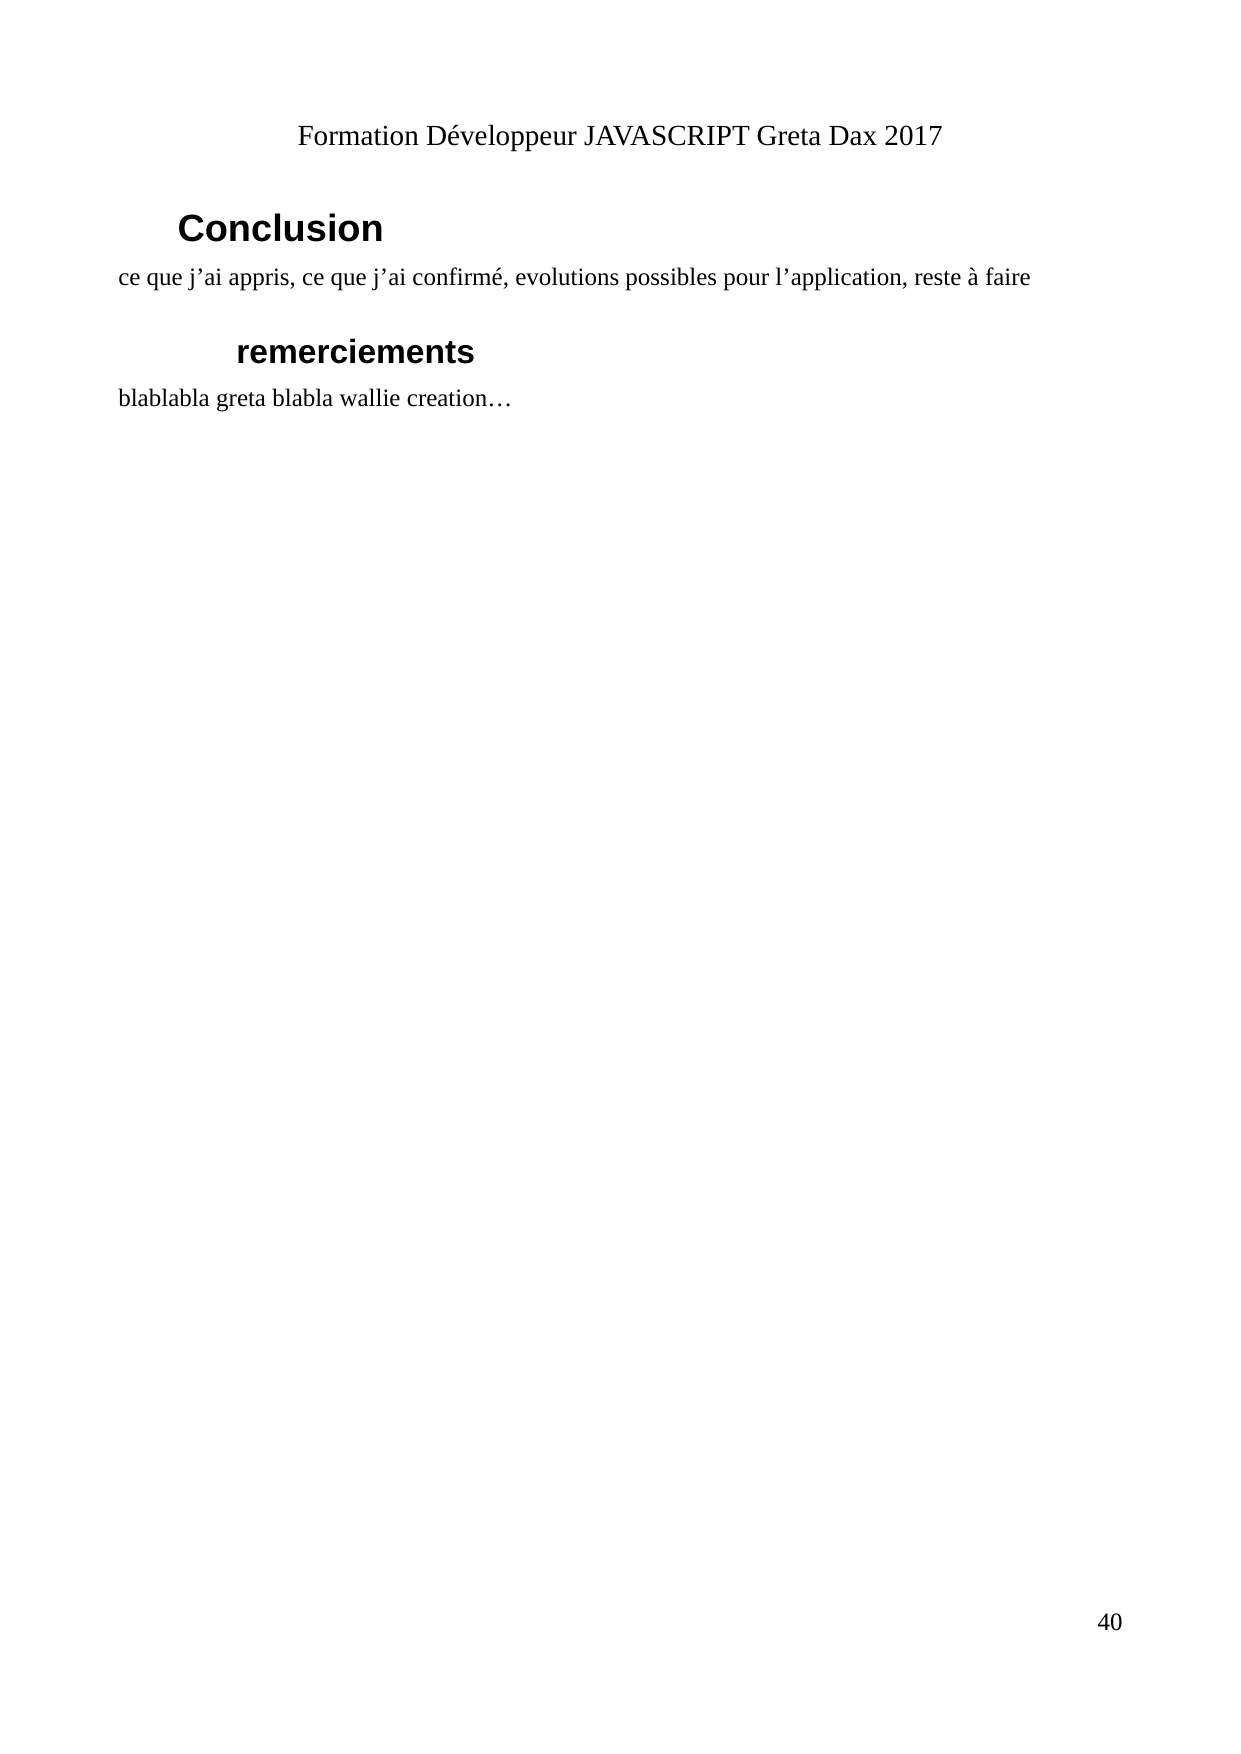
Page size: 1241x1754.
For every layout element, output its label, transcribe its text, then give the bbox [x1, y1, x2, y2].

subtitle Conclusion [177, 206, 1122, 250]
subtitle remerciements [236, 332, 1122, 371]
text ce que j’ai appris, ce que j’ai confirmé, evolutions possibles pour l’application, reste à faire [118, 262, 1122, 291]
text blablabla greta blabla wallie creation… [118, 383, 1122, 412]
